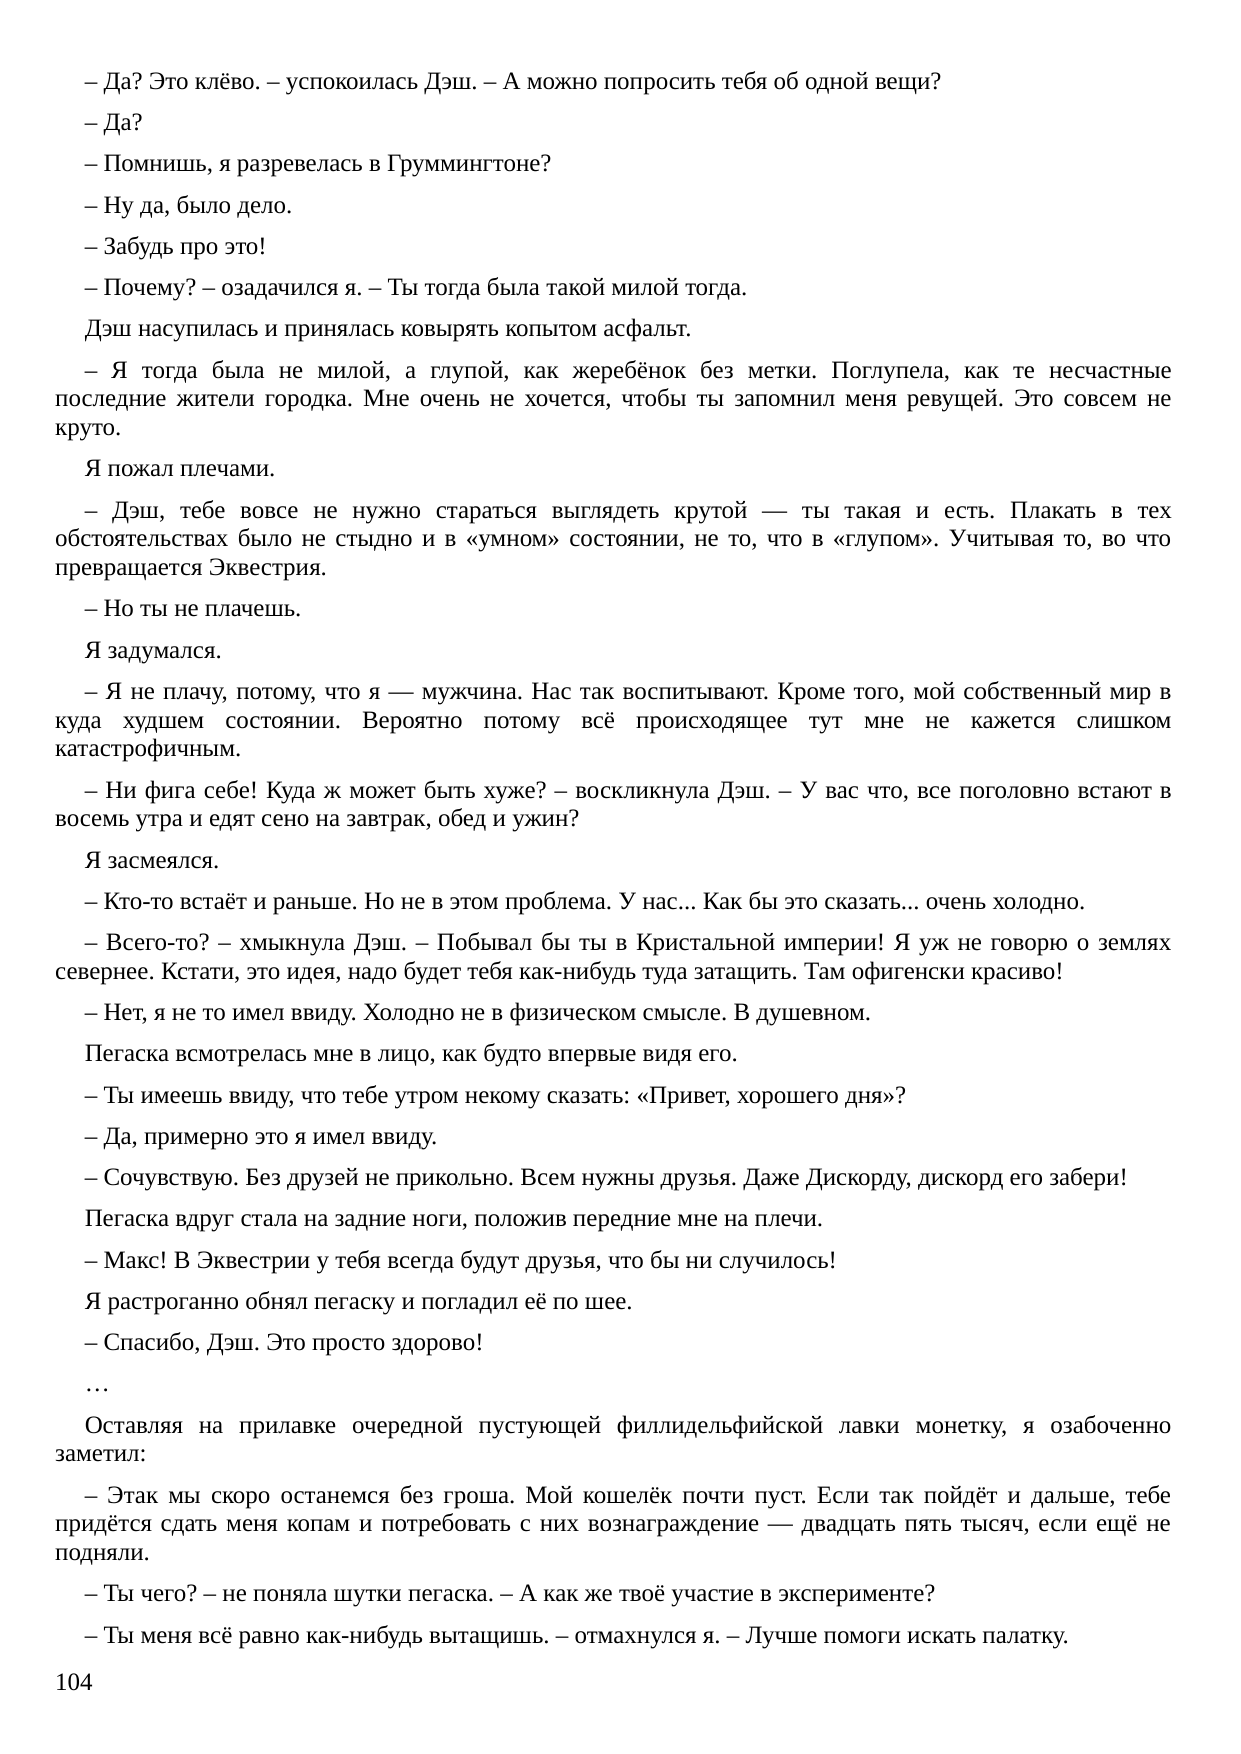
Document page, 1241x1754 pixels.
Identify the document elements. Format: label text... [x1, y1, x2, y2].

text Оставляя на прилавке очередной пустующей филлидельфийской лавки монетку, я озабоченно заметил: [55, 1410, 1173, 1467]
text – Спасибо, Дэш. Это просто здорово! [55, 1327, 1173, 1356]
text Я растроганно обнял пегаску и погладил её по шее. [55, 1286, 1173, 1315]
text … [55, 1368, 1173, 1397]
text Я пожал плечами. [55, 453, 1173, 482]
text Я задумался. [55, 635, 1173, 663]
text – Сочувствую. Без друзей не прикольно. Всем нужны друзья. Даже Дискорду, дискорд его забери! [55, 1162, 1173, 1191]
text – Ни фига себе! Куда ж может быть хуже? – воскликнула Дэш. – У вас что, все поголовно встают в восемь утра и едят сено на завтрак, обед и ужин? [55, 775, 1173, 832]
text – Почему? – озадачился я. – Ты тогда была такой милой тогда. [55, 272, 1173, 301]
text Пегаска вдруг стала на задние ноги, положив передние мне на плечи. [55, 1203, 1173, 1232]
text – Кто-то встаёт и раньше. Но не в этом проблема. У нас... Как бы это сказать... очень холодно. [55, 886, 1173, 915]
text – Да? Это клёво. – успокоилась Дэш. – А можно попросить тебя об одной вещи? [55, 66, 1173, 95]
text Я засмеялся. [55, 845, 1173, 873]
text – Ты имеешь ввиду, что тебе утром некому сказать: «Привет, хорошего дня»? [55, 1080, 1173, 1108]
text – Забудь про это! [55, 231, 1173, 260]
text – Да? [55, 107, 1173, 136]
text – Я тогда была не милой, а глупой, как жеребёнок без метки. Поглупела, как те несчастные последние жители городка. Мне очень не хочется, чтобы ты запомнил меня ревущей. Это совсем не круто. [55, 355, 1173, 441]
text – Я не плачу, потому, что я — мужчина. Нас так воспитывают. Кроме того, мой собственный мир в куда худшем состоянии. Вероятно потому всё происходящее тут мне не кажется слишком катастрофичным. [55, 676, 1173, 762]
text – Но ты не плачешь. [55, 593, 1173, 622]
text Дэш насупилась и принялась ковырять копытом асфальт. [55, 313, 1173, 342]
text – Ну да, было дело. [55, 190, 1173, 218]
text – Макс! В Эквестрии у тебя всегда будут друзья, что бы ни случилось! [55, 1245, 1173, 1273]
text – Ты чего? – не поняла шутки пегаска. – А как же твоё участие в эксперименте? [55, 1578, 1173, 1607]
text – Нет, я не то имел ввиду. Холодно не в физическом смысле. В душевном. [55, 997, 1173, 1026]
text – Этак мы скоро останемся без гроша. Мой кошелёк почти пуст. Если так пойдёт и дальше, тебе придётся сдать меня копам и потребовать с них вознаграждение — двадцать пять тысяч, если ещё не подняли. [55, 1480, 1173, 1566]
text – Да, примерно это я имел ввиду. [55, 1121, 1173, 1150]
text – Ты меня всё равно как-нибудь вытащишь. – отмахнулся я. – Лучше помоги искать палатку. [55, 1620, 1173, 1648]
text – Всего-то? – хмыкнула Дэш. – Побывал бы ты в Кристальной империи! Я уж не говорю о землях севернее. Кстати, это идея, надо будет тебя как-нибудь туда затащить. Там офигенски красиво! [55, 927, 1173, 985]
text Пегаска всмотрелась мне в лицо, как будто впервые видя его. [55, 1038, 1173, 1067]
text – Помнишь, я разревелась в Груммингтоне? [55, 148, 1173, 177]
text – Дэш, тебе вовсе не нужно стараться выглядеть крутой — ты такая и есть. Плакать в тех обстоятельствах было не стыдно и в «умном» состоянии, не то, что в «глупом». Учитывая то, во что превращается Эквестрия. [55, 495, 1173, 581]
